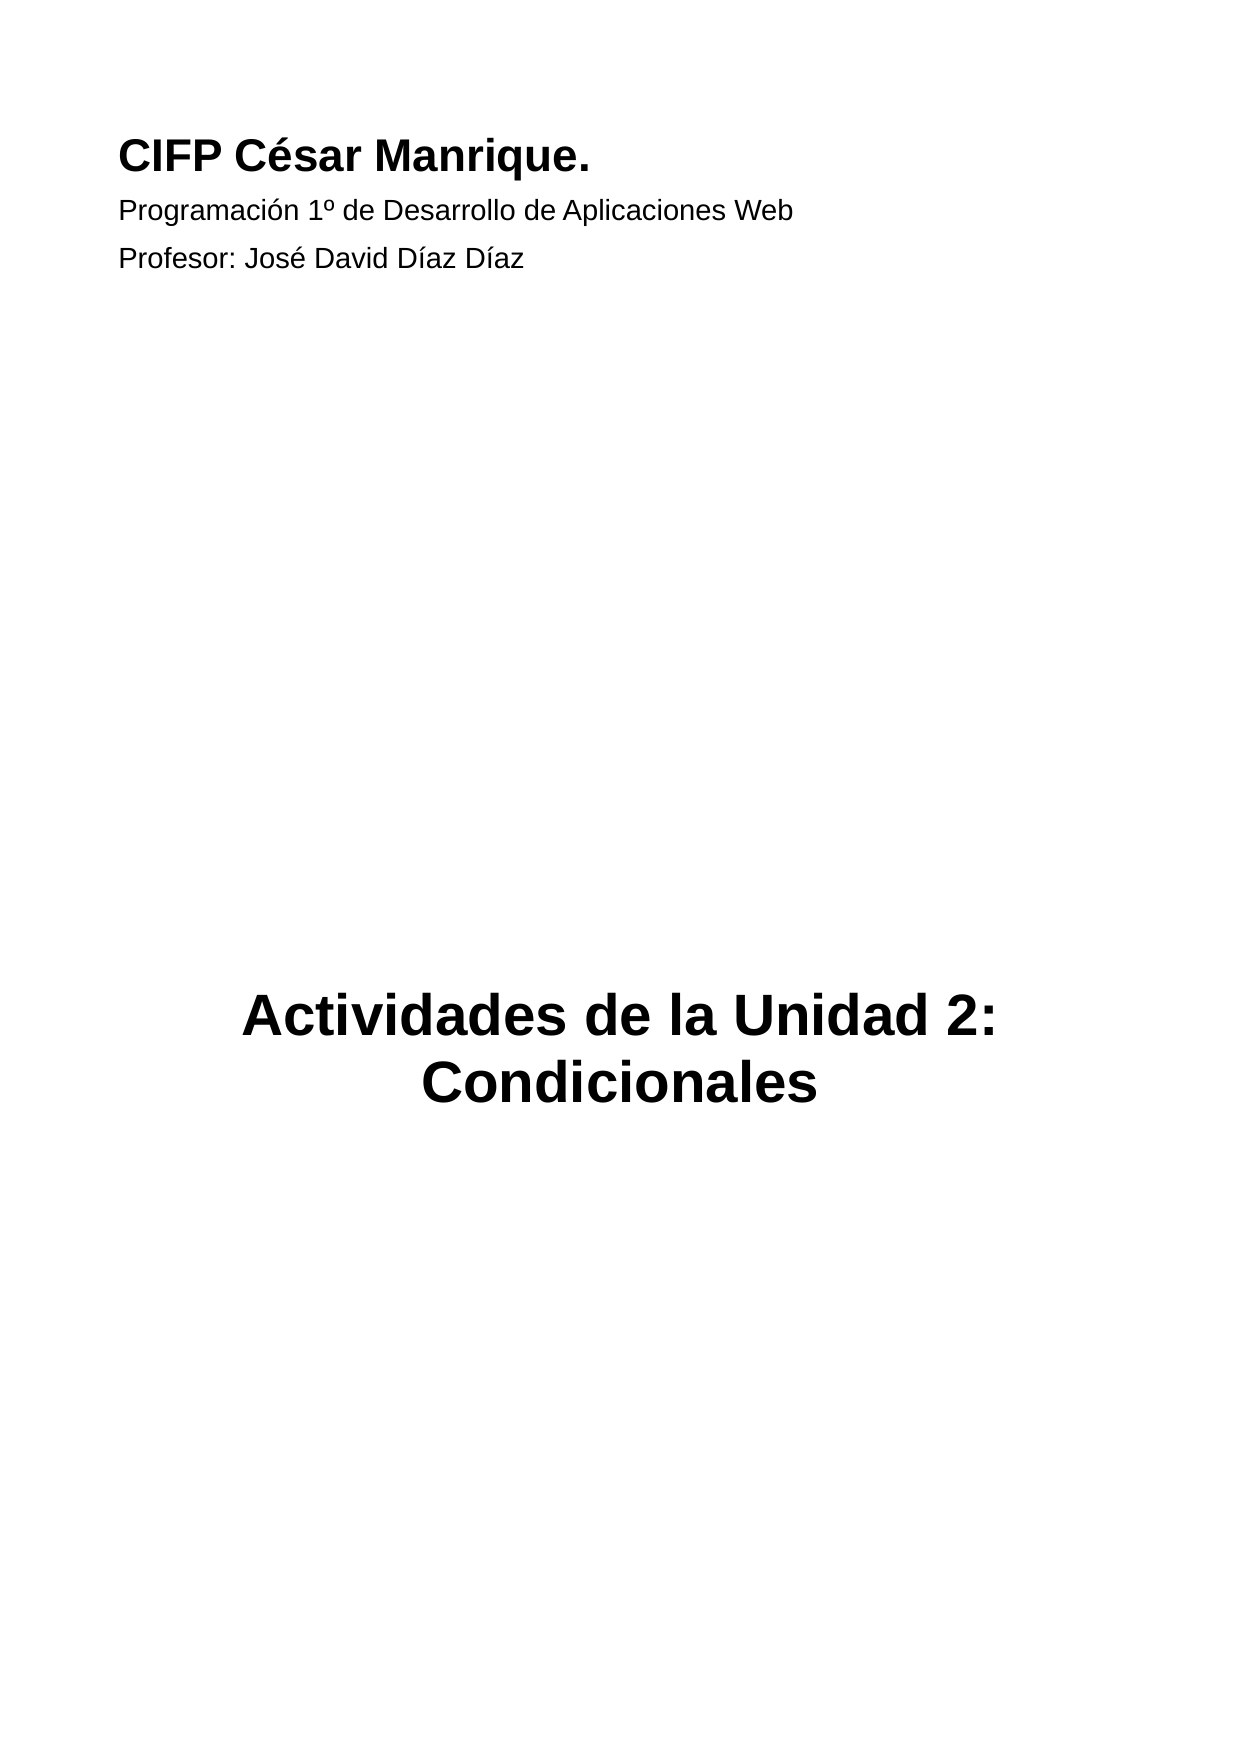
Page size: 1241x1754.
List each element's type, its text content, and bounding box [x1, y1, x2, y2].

text Programación 1º de Desarrollo de Aplicaciones Web [118, 193, 1122, 227]
text Profesor: José David Díaz Díaz [118, 241, 1122, 275]
title CIFP César Manrique. [118, 128, 1122, 181]
title Actividades de la Unidad 2: Condicionales [118, 980, 1122, 1114]
